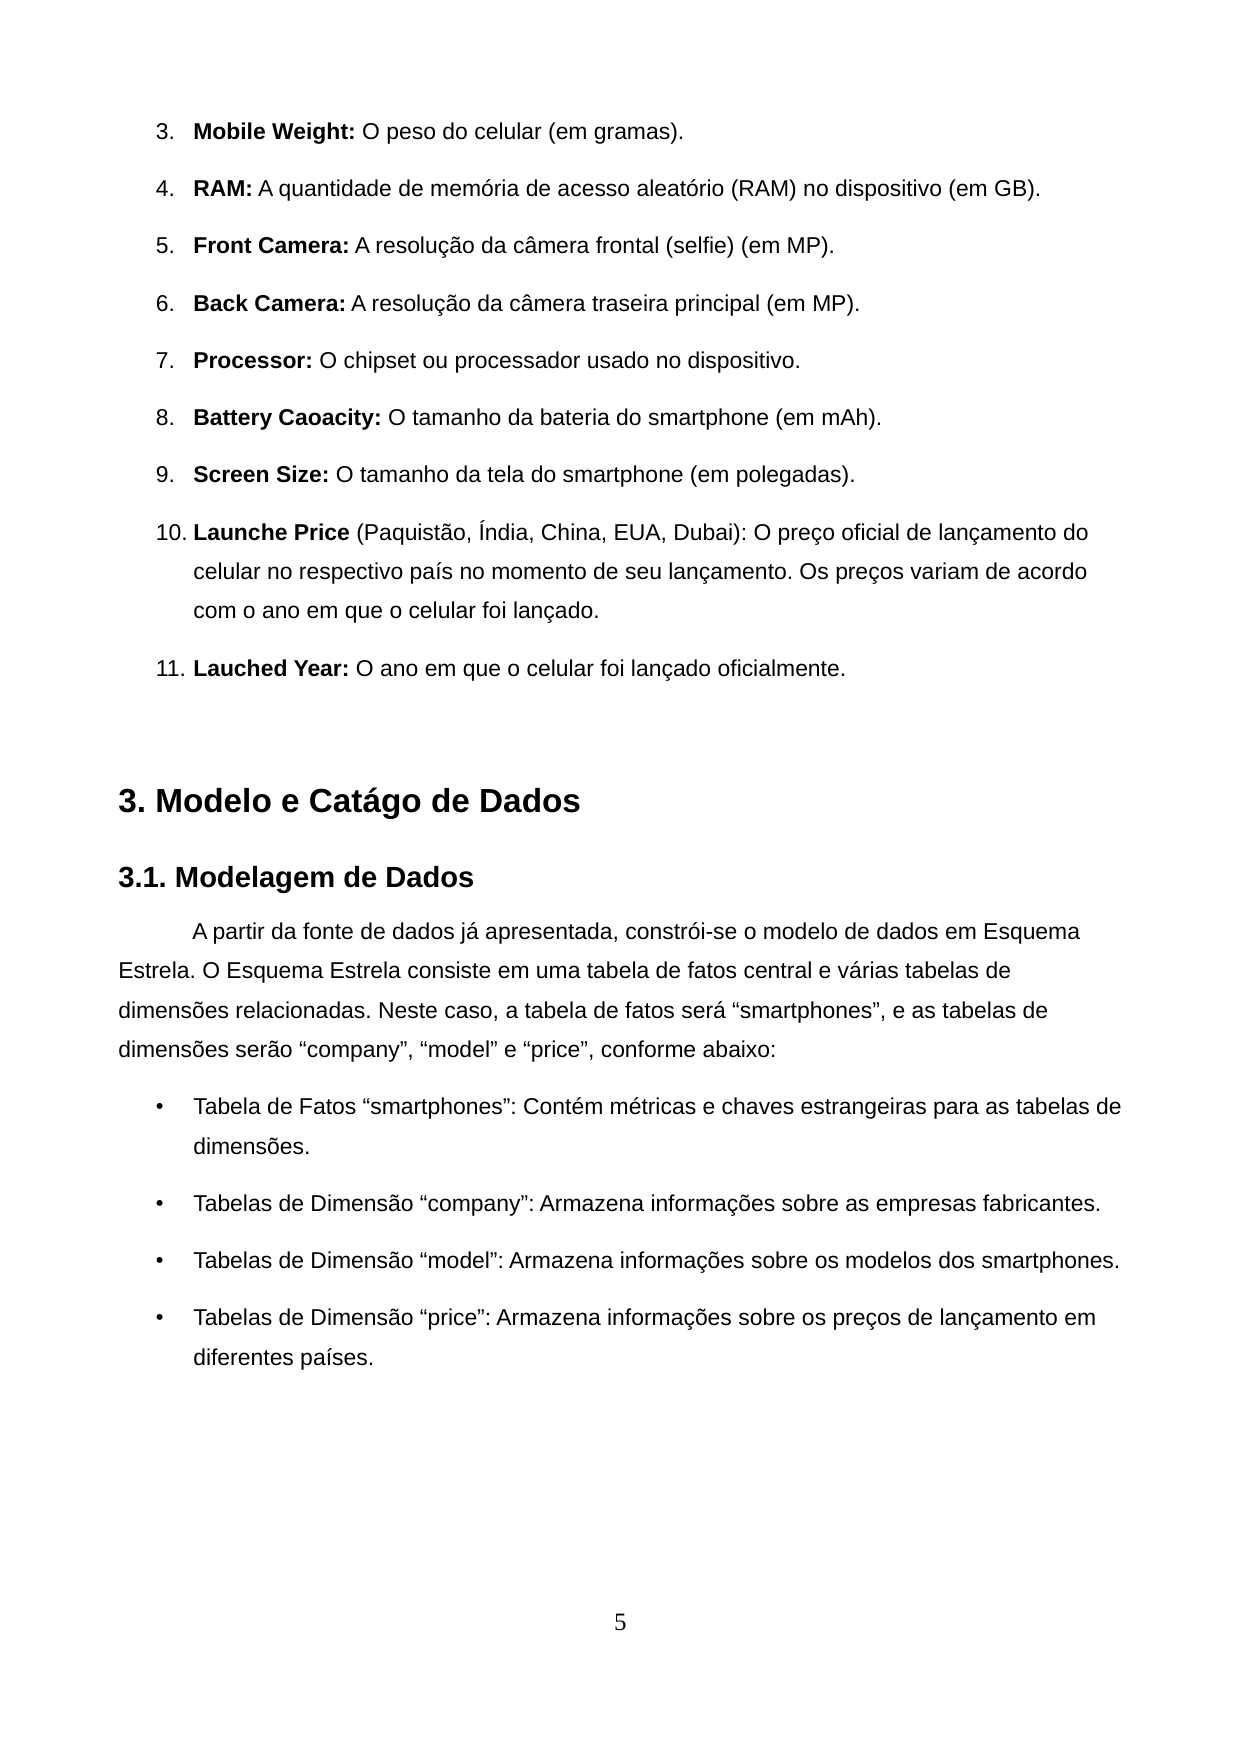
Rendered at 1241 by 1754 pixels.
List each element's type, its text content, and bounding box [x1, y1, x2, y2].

list Lauched Year: O ano em que o celular foi lançado oficialmente. [156, 654, 1122, 681]
list Battery Caoacity: O tamanho da bateria do smartphone (em mAh). [156, 404, 1122, 430]
list Tabelas de Dimensão “model”: Armazena informações sobre os modelos dos smartphones. [156, 1247, 1122, 1273]
subtitle 3.1. Modelagem de Dados [118, 860, 1122, 894]
list Launche Price (Paquistão, Índia, China, EUA, Dubai): O preço oficial de lançamento do celular no respectivo país no momento de seu lançamento. Os preços variam de acordo com o ano em que o celular foi lançado. [156, 518, 1122, 624]
list Tabelas de Dimensão “company”: Armazena informações sobre as empresas fabricantes. [156, 1190, 1122, 1216]
list Tabelas de Dimensão “price”: Armazena informações sobre os preços de lançamento em diferentes países. [156, 1304, 1122, 1370]
list RAM: A quantidade de memória de acesso aleatório (RAM) no dispositivo (em GB). [156, 175, 1122, 202]
list Mobile Weight: O peso do celular (em gramas). [156, 118, 1122, 144]
list Back Camera: A resolução da câmera traseira principal (em MP). [156, 290, 1122, 316]
list Tabela de Fatos “smartphones”: Contém métricas e chaves estrangeiras para as tabelas de dimensões. [156, 1093, 1122, 1159]
subtitle 3. Modelo e Catágo de Dados [118, 781, 1122, 819]
text A partir da fonte de dados já apresentada, constrói-se o modelo de dados em Esquema Estrela. O Esquema Estrela consiste em uma tabela de fatos central e várias tabelas de dimensões relacionadas. Neste caso, a tabela de fatos será “smartphones”, e as tabelas de dimensões serão “company”, “model” e “price”, conforme abaixo: [118, 918, 1122, 1062]
list Processor: O chipset ou processador usado no dispositivo. [156, 347, 1122, 373]
list Front Camera: A resolução da câmera frontal (selfie) (em MP). [156, 232, 1122, 259]
list Screen Size: O tamanho da tela do smartphone (em polegadas). [156, 461, 1122, 488]
